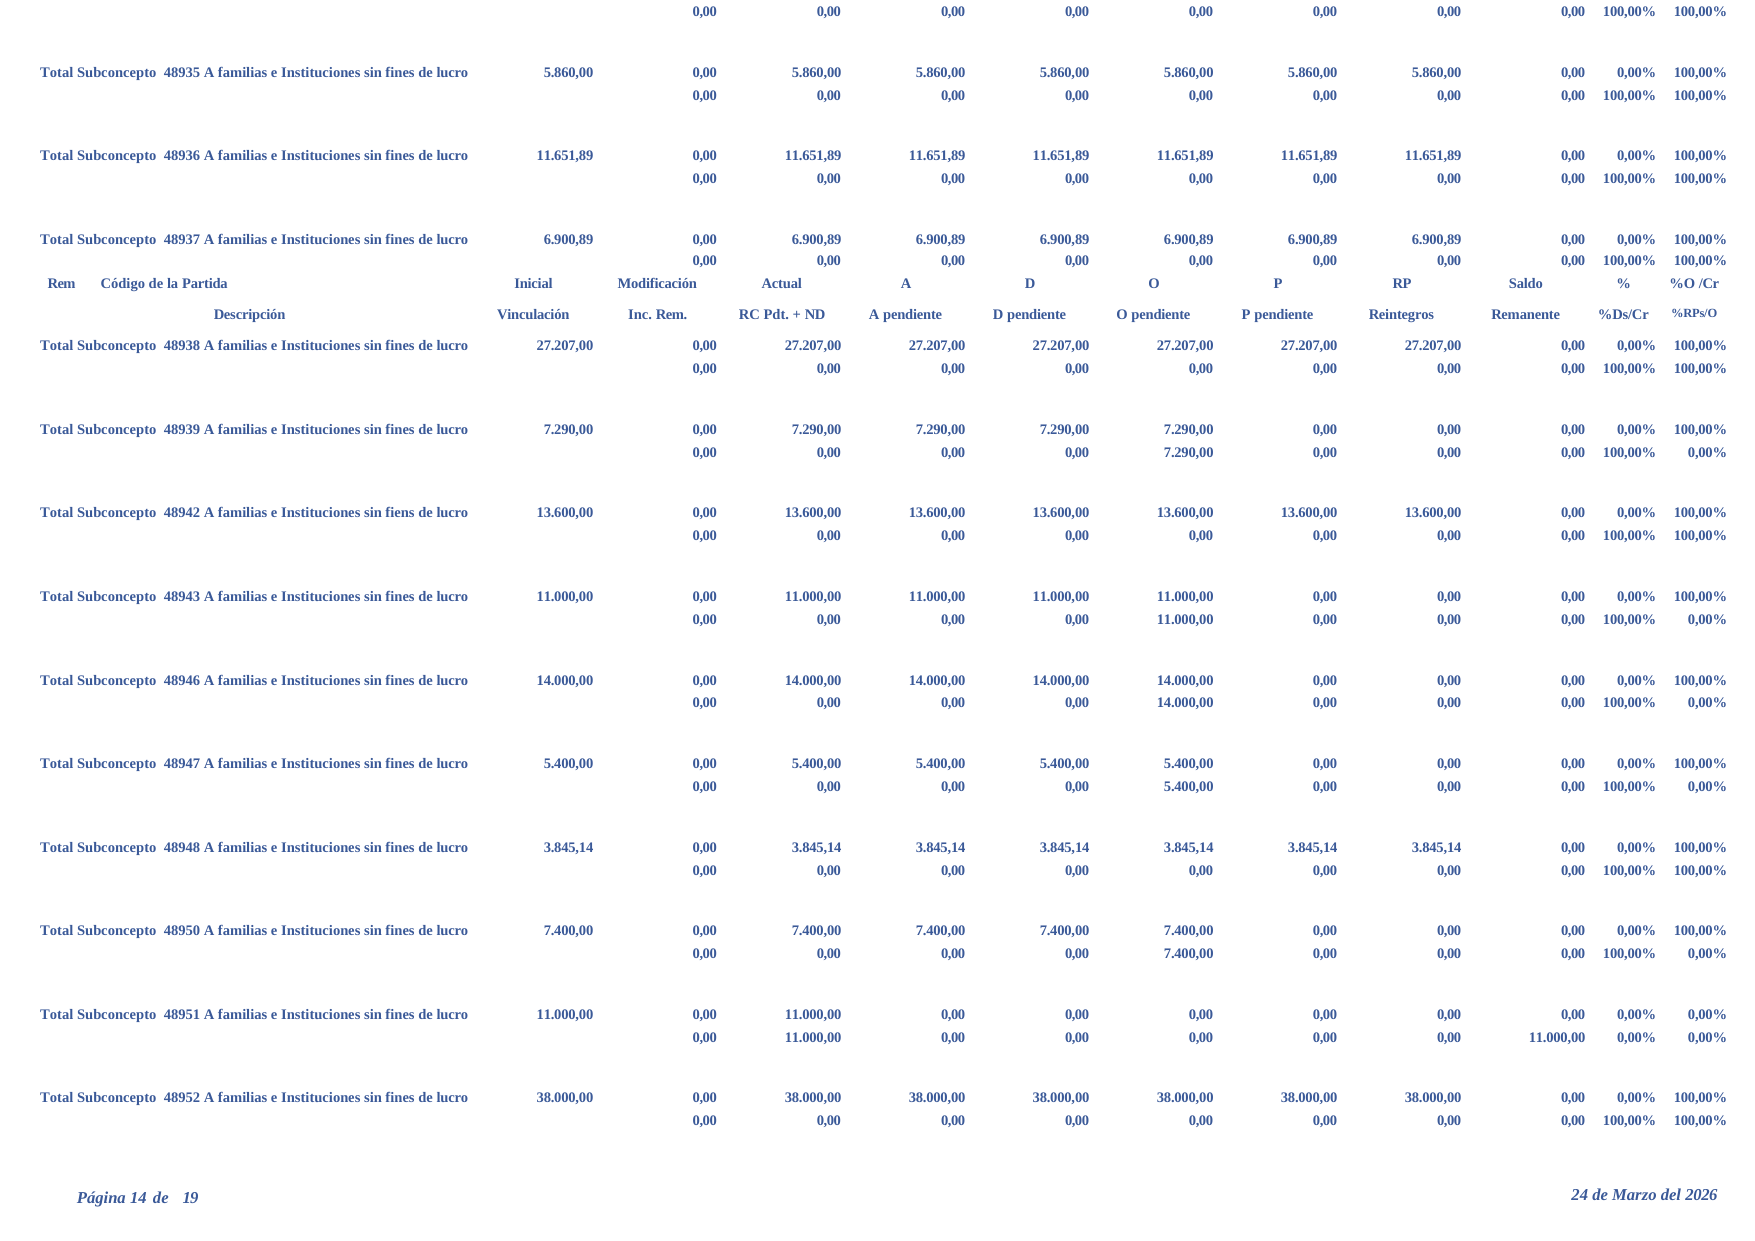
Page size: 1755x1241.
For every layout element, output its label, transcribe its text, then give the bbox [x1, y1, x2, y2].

table_cell 100,00% [1663, 859, 1729, 900]
table_cell 0,00 [1353, 1109, 1476, 1151]
table_cell 27.207,00 [855, 333, 979, 357]
table_cell %Ds/Cr [1591, 299, 1662, 333]
table_cell 100,00% [1663, 357, 1729, 399]
table_cell 0,00% [1591, 650, 1662, 691]
table_cell [483, 859, 605, 900]
table_cell 11.651,89 [855, 125, 979, 167]
table_cell 0,00% [1591, 1026, 1662, 1067]
table_cell Remanente [1476, 299, 1591, 333]
table_cell 100,00% [1591, 0, 1662, 42]
table_cell 14.000,00 [855, 650, 979, 691]
table_cell Total Subconcepto 48938 A familias e Instituciones sin fines de lucro [26, 333, 483, 357]
table_cell RC Pdt. + ND [728, 299, 855, 333]
table_cell 0,00 [1103, 1026, 1227, 1067]
table_cell 0,00 [605, 566, 728, 608]
table_cell 100,00% [1663, 566, 1729, 608]
table_cell 0,00 [1476, 691, 1591, 733]
table_cell 0,00 [605, 691, 728, 733]
table_header Rem Código de la Partida [26, 270, 483, 299]
table_cell 0,00 [1227, 608, 1353, 650]
table_cell 100,00% [1591, 441, 1662, 483]
table_cell 100,00% [1663, 733, 1729, 775]
table_cell 0,00 [1227, 441, 1353, 483]
table_cell 100,00% [1663, 125, 1729, 167]
table_cell 0,00% [1591, 566, 1662, 608]
table_cell 0,00 [1353, 859, 1476, 900]
table_cell 100,00% [1663, 333, 1729, 357]
table_cell 0,00 [1476, 859, 1591, 900]
table_cell 0,00 [855, 441, 979, 483]
table_cell 0,00 [979, 608, 1102, 650]
table_header RP [1353, 270, 1476, 299]
table_cell 3.845,14 [1103, 817, 1227, 858]
table_cell 0,00 [1227, 859, 1353, 900]
table_cell 100,00% [1591, 942, 1662, 984]
table_cell 100,00% [1663, 483, 1729, 524]
table_cell 0,00 [1227, 524, 1353, 566]
table_cell 0,00 [979, 441, 1102, 483]
table_header Modificación [605, 270, 728, 299]
table_cell 5.860,00 [855, 42, 979, 83]
table_cell [26, 608, 483, 650]
table_cell 0,00 [728, 167, 855, 209]
table_cell 6.900,89 [855, 209, 979, 251]
table_cell Total Subconcepto 48952 A familias e Instituciones sin fines de lucro [26, 1068, 483, 1109]
table_cell 0,00 [1227, 900, 1353, 942]
table_cell 0,00 [605, 209, 728, 251]
table_cell 100,00% [1591, 357, 1662, 399]
table_cell [26, 942, 483, 984]
table_header P [1227, 270, 1353, 299]
table_cell 38.000,00 [1353, 1068, 1476, 1109]
table_cell 7.290,00 [979, 399, 1102, 441]
table_cell 0,00 [1353, 357, 1476, 399]
table_cell 0,00 [1103, 859, 1227, 900]
table_cell 0,00 [855, 0, 979, 42]
table_cell 0,00 [605, 42, 728, 83]
table_cell 27.207,00 [1103, 333, 1227, 357]
table_cell Descripción [26, 299, 483, 333]
table_cell 0,00 [605, 524, 728, 566]
table_cell 100,00% [1663, 209, 1729, 251]
table_cell 0,00 [855, 859, 979, 900]
table_cell 0,00 [1476, 524, 1591, 566]
table_cell 0,00 [605, 1109, 728, 1151]
table_cell 100,00% [1663, 167, 1729, 209]
table_cell 27.207,00 [1353, 333, 1476, 357]
table_cell 0,00 [855, 251, 979, 270]
table_cell 5.860,00 [483, 42, 605, 83]
table_cell 0,00% [1663, 441, 1729, 483]
table_cell 100,00% [1591, 167, 1662, 209]
table_cell 11.000,00 [728, 984, 855, 1026]
table_cell 27.207,00 [1227, 333, 1353, 357]
table_cell [483, 0, 605, 42]
table_cell 5.860,00 [1353, 42, 1476, 83]
table_cell 3.845,14 [979, 817, 1102, 858]
table_cell 5.400,00 [728, 733, 855, 775]
table_cell 0,00 [605, 1068, 728, 1109]
table_cell 100,00% [1591, 859, 1662, 900]
table_cell 0,00 [605, 167, 728, 209]
table_cell 0,00 [605, 1026, 728, 1067]
table_cell 0,00 [1476, 1068, 1591, 1109]
table_cell 0,00 [1476, 650, 1591, 691]
table_cell 0,00 [1353, 608, 1476, 650]
table_cell 0,00 [1227, 942, 1353, 984]
table_cell 0,00% [1663, 775, 1729, 817]
table_cell 100,00% [1663, 1068, 1729, 1109]
table_cell 0,00 [1227, 1109, 1353, 1151]
table_cell 3.845,14 [1353, 817, 1476, 858]
table_cell 0,00 [605, 608, 728, 650]
table_cell 0,00 [728, 84, 855, 125]
table_cell Total Subconcepto 48947 A familias e Instituciones sin fines de lucro [26, 733, 483, 775]
table_cell 0,00 [1476, 775, 1591, 817]
table_cell Total Subconcepto 48935 A familias e Instituciones sin fines de lucro [26, 42, 483, 83]
table_cell 100,00% [1663, 42, 1729, 83]
table_cell 100,00% [1591, 608, 1662, 650]
table_cell 0,00 [605, 483, 728, 524]
table_cell 0,00 [605, 900, 728, 942]
table_cell 0,00 [979, 942, 1102, 984]
table_cell 0,00 [1353, 524, 1476, 566]
table_cell 38.000,00 [1227, 1068, 1353, 1109]
table_cell Total Subconcepto 48936 A familias e Instituciones sin fines de lucro [26, 125, 483, 167]
table_cell A pendiente [855, 299, 979, 333]
table_cell 0,00 [979, 1026, 1102, 1067]
table_cell 0,00 [1353, 733, 1476, 775]
table_cell 0,00 [979, 1109, 1102, 1151]
table_cell [26, 1109, 483, 1151]
table_cell 11.000,00 [979, 566, 1102, 608]
table_cell 0,00 [1103, 167, 1227, 209]
table_cell 0,00 [605, 817, 728, 858]
table_cell 0,00 [1103, 984, 1227, 1026]
table_cell 0,00 [979, 984, 1102, 1026]
table_cell 11.651,89 [1353, 125, 1476, 167]
table_cell 0,00% [1591, 1068, 1662, 1109]
table_header %O /Cr [1663, 270, 1729, 299]
table_cell 0,00 [1103, 1109, 1227, 1151]
table_cell 38.000,00 [1103, 1068, 1227, 1109]
table_cell 7.290,00 [1103, 441, 1227, 483]
table_cell 6.900,89 [1103, 209, 1227, 251]
table_cell 0,00 [1227, 251, 1353, 270]
table_cell 0,00% [1663, 942, 1729, 984]
table_cell 0,00 [855, 691, 979, 733]
table_cell 0,00 [728, 1109, 855, 1151]
table_cell 5.400,00 [1103, 733, 1227, 775]
table_cell 0,00 [728, 942, 855, 984]
table_cell 100,00% [1591, 691, 1662, 733]
table_cell [483, 357, 605, 399]
table_cell [483, 167, 605, 209]
table_cell 0,00 [979, 524, 1102, 566]
table_cell 0,00 [1103, 84, 1227, 125]
table_cell 5.400,00 [483, 733, 605, 775]
table_cell 0,00 [1227, 691, 1353, 733]
table_cell 27.207,00 [483, 333, 605, 357]
table_cell 0,00 [1227, 984, 1353, 1026]
table_cell 13.600,00 [728, 483, 855, 524]
table_cell 0,00 [1476, 566, 1591, 608]
table_cell 0,00 [728, 357, 855, 399]
table_cell 100,00% [1663, 1109, 1729, 1151]
table_cell 0,00 [605, 125, 728, 167]
table_cell 0,00 [855, 357, 979, 399]
table_cell 5.400,00 [1103, 775, 1227, 817]
table_cell 0,00 [979, 251, 1102, 270]
table_cell 3.845,14 [483, 817, 605, 858]
table_cell 100,00% [1591, 1109, 1662, 1151]
table_cell 7.400,00 [483, 900, 605, 942]
table_cell Total Subconcepto 48939 A familias e Instituciones sin fines de lucro [26, 399, 483, 441]
table_cell 0,00 [1103, 524, 1227, 566]
table_cell 0,00 [855, 167, 979, 209]
table_cell 0,00 [1476, 1109, 1591, 1151]
table_cell Vinculación [483, 299, 605, 333]
table_cell 5.860,00 [1103, 42, 1227, 83]
table_cell Total Subconcepto 48937 A familias e Instituciones sin fines de lucro [26, 209, 483, 251]
table_cell 14.000,00 [1103, 650, 1227, 691]
table_cell 0,00 [728, 859, 855, 900]
table_cell 0,00 [1353, 251, 1476, 270]
table_cell Total Subconcepto 48943 A familias e Instituciones sin fines de lucro [26, 566, 483, 608]
table_cell 0,00 [1476, 333, 1591, 357]
table_cell 13.600,00 [1353, 483, 1476, 524]
table_cell 0,00 [1353, 84, 1476, 125]
table_cell 7.290,00 [728, 399, 855, 441]
table_cell 5.860,00 [728, 42, 855, 83]
table_cell 13.600,00 [483, 483, 605, 524]
table_cell 7.290,00 [1103, 399, 1227, 441]
table_cell 11.000,00 [1476, 1026, 1591, 1067]
table_cell 0,00% [1591, 42, 1662, 83]
table_cell 0,00 [605, 733, 728, 775]
table_cell [26, 775, 483, 817]
table_cell 0,00 [855, 524, 979, 566]
table_cell 0,00 [1476, 125, 1591, 167]
table_cell 7.290,00 [855, 399, 979, 441]
table_cell 0,00% [1591, 333, 1662, 357]
table_header A [855, 270, 979, 299]
table_cell 11.651,89 [979, 125, 1102, 167]
table_cell 0,00 [1103, 357, 1227, 399]
table_cell [26, 441, 483, 483]
table_cell 7.290,00 [483, 399, 605, 441]
table_cell 11.000,00 [855, 566, 979, 608]
table_cell 0,00 [1476, 399, 1591, 441]
table_cell 27.207,00 [728, 333, 855, 357]
table_cell 6.900,89 [979, 209, 1102, 251]
table_cell 38.000,00 [855, 1068, 979, 1109]
table_cell 0,00 [979, 691, 1102, 733]
table_cell D pendiente [979, 299, 1102, 333]
table_cell 0,00 [605, 441, 728, 483]
table_cell 11.000,00 [728, 1026, 855, 1067]
table_cell 0,00 [1476, 167, 1591, 209]
table_cell 100,00% [1663, 399, 1729, 441]
table_cell [26, 859, 483, 900]
table_cell [26, 691, 483, 733]
table_cell [483, 251, 605, 270]
table_cell 0,00 [1476, 608, 1591, 650]
table_cell Total Subconcepto 48942 A familias e Instituciones sin fiens de lucro [26, 483, 483, 524]
table_cell 0,00 [1353, 942, 1476, 984]
table_cell 0,00% [1591, 125, 1662, 167]
table_header Saldo [1476, 270, 1591, 299]
table_cell [483, 84, 605, 125]
table_cell 0,00 [1476, 357, 1591, 399]
table_cell [483, 1109, 605, 1151]
table_cell 0,00 [855, 942, 979, 984]
table_cell 0,00 [1353, 775, 1476, 817]
table_cell P pendiente [1227, 299, 1353, 333]
table_cell [26, 357, 483, 399]
table_cell 0,00 [605, 650, 728, 691]
table_cell 0,00 [1353, 399, 1476, 441]
table_header Inicial [483, 270, 605, 299]
table_cell 0,00 [1227, 1026, 1353, 1067]
table_cell 0,00 [1476, 209, 1591, 251]
table_cell 11.651,89 [728, 125, 855, 167]
table_cell 0,00 [1103, 0, 1227, 42]
table_cell 100,00% [1663, 900, 1729, 942]
table_cell 0,00 [728, 441, 855, 483]
table_cell 0,00% [1663, 1026, 1729, 1067]
table_cell 0,00 [979, 0, 1102, 42]
table_cell 0,00 [1227, 0, 1353, 42]
table_cell 100,00% [1591, 524, 1662, 566]
table_cell 7.400,00 [1103, 942, 1227, 984]
table_cell 7.400,00 [855, 900, 979, 942]
table_cell 38.000,00 [979, 1068, 1102, 1109]
table_cell 11.000,00 [1103, 608, 1227, 650]
table_cell 0,00% [1663, 691, 1729, 733]
table_cell 6.900,89 [728, 209, 855, 251]
table_cell [26, 251, 483, 270]
table_cell 0,00 [979, 357, 1102, 399]
table_cell 11.000,00 [728, 566, 855, 608]
table_cell Total Subconcepto 48950 A familias e Instituciones sin fines de lucro [26, 900, 483, 942]
table_cell 3.845,14 [1227, 817, 1353, 858]
table_cell 5.400,00 [855, 733, 979, 775]
table_header D [979, 270, 1102, 299]
table_cell 0,00 [979, 775, 1102, 817]
table_cell 0,00 [979, 84, 1102, 125]
table_cell 7.400,00 [728, 900, 855, 942]
table_cell 0,00 [728, 0, 855, 42]
table_cell 13.600,00 [1103, 483, 1227, 524]
table_cell 0,00 [855, 1026, 979, 1067]
table_cell 0,00 [1353, 0, 1476, 42]
table_cell [483, 524, 605, 566]
table_cell 100,00% [1663, 524, 1729, 566]
table_cell 0,00% [1591, 984, 1662, 1026]
table_cell 0,00 [1353, 984, 1476, 1026]
table_cell 0,00 [728, 608, 855, 650]
table_cell 0,00 [1476, 984, 1591, 1026]
table_header Actual [728, 270, 855, 299]
table_cell 0,00 [1476, 251, 1591, 270]
table_cell 0,00 [1227, 357, 1353, 399]
table_cell 0,00 [1476, 441, 1591, 483]
table_cell Inc. Rem. [605, 299, 728, 333]
table_cell [483, 691, 605, 733]
table_cell 0,00 [1227, 775, 1353, 817]
table_cell 27.207,00 [979, 333, 1102, 357]
table_cell [483, 942, 605, 984]
table_cell 0,00 [855, 608, 979, 650]
table_cell 0,00% [1591, 733, 1662, 775]
table_cell 11.651,89 [1227, 125, 1353, 167]
table_cell 14.000,00 [483, 650, 605, 691]
table_cell 0,00 [605, 333, 728, 357]
table_cell 0,00 [728, 251, 855, 270]
table_cell 0,00 [1353, 900, 1476, 942]
table_cell 0,00 [1103, 251, 1227, 270]
table_cell 0,00 [855, 775, 979, 817]
table_cell 0,00 [1227, 84, 1353, 125]
table_cell 0,00% [1663, 608, 1729, 650]
table_cell 0,00 [605, 84, 728, 125]
table_cell 100,00% [1591, 84, 1662, 125]
table_cell [483, 775, 605, 817]
table_cell 14.000,00 [728, 650, 855, 691]
table_cell Total Subconcepto 48951 A familias e Instituciones sin fines de lucro [26, 984, 483, 1026]
table_cell [26, 524, 483, 566]
table_cell 6.900,89 [483, 209, 605, 251]
table_cell 0,00 [1476, 42, 1591, 83]
table_cell 0,00% [1591, 399, 1662, 441]
table_cell 0,00 [1227, 167, 1353, 209]
table_cell 0,00 [1353, 1026, 1476, 1067]
table_cell 0,00 [1353, 441, 1476, 483]
table_cell 0,00 [1353, 650, 1476, 691]
table_cell 0,00% [1591, 817, 1662, 858]
table_cell 100,00% [1591, 251, 1662, 270]
table_cell [483, 1026, 605, 1067]
table_cell 0,00% [1591, 900, 1662, 942]
table_cell 6.900,89 [1353, 209, 1476, 251]
table_cell O pendiente [1103, 299, 1227, 333]
table_cell 14.000,00 [1103, 691, 1227, 733]
table_cell 0,00 [728, 524, 855, 566]
table_cell 0,00 [605, 399, 728, 441]
table_cell Total Subconcepto 48948 A familias e Instituciones sin fines de lucro [26, 817, 483, 858]
table_cell 38.000,00 [483, 1068, 605, 1109]
table_cell 3.845,14 [855, 817, 979, 858]
table_cell 0,00 [1476, 817, 1591, 858]
table_cell 0,00 [855, 984, 979, 1026]
table_cell 0,00 [728, 775, 855, 817]
table_header O [1103, 270, 1227, 299]
table_cell 0,00 [1353, 566, 1476, 608]
table_cell 5.400,00 [979, 733, 1102, 775]
table_cell [26, 1026, 483, 1067]
table_cell 11.000,00 [483, 566, 605, 608]
table_cell 11.651,89 [1103, 125, 1227, 167]
table_cell 0,00 [605, 859, 728, 900]
table_cell 100,00% [1663, 650, 1729, 691]
table_cell 7.400,00 [1103, 900, 1227, 942]
table_cell 0,00 [979, 859, 1102, 900]
table_cell 100,00% [1663, 251, 1729, 270]
table_cell [483, 441, 605, 483]
table_cell %RPs/O [1663, 299, 1729, 333]
table_cell 100,00% [1663, 84, 1729, 125]
table_cell 0,00 [1227, 566, 1353, 608]
table_cell 0,00 [1476, 84, 1591, 125]
table_cell 38.000,00 [728, 1068, 855, 1109]
table_header % [1591, 270, 1662, 299]
table_cell 0,00 [855, 84, 979, 125]
table_cell 0,00 [1476, 733, 1591, 775]
table_cell 0,00 [1476, 900, 1591, 942]
table_cell 13.600,00 [1227, 483, 1353, 524]
table_cell 0,00 [605, 775, 728, 817]
table_cell 0,00 [605, 251, 728, 270]
table_cell [26, 0, 483, 42]
table_cell 0,00 [1227, 650, 1353, 691]
table_cell 0,00% [1591, 483, 1662, 524]
table_cell 0,00 [1353, 167, 1476, 209]
table_cell 0,00 [605, 0, 728, 42]
table_cell 14.000,00 [979, 650, 1102, 691]
table_cell 0,00 [1476, 483, 1591, 524]
table_cell 0,00 [1353, 691, 1476, 733]
table_cell 0,00 [855, 1109, 979, 1151]
table_cell 7.400,00 [979, 900, 1102, 942]
table_cell 0,00 [1476, 0, 1591, 42]
table_cell 100,00% [1663, 0, 1729, 42]
table_cell 0,00% [1591, 209, 1662, 251]
table_cell 0,00% [1663, 984, 1729, 1026]
table_cell 6.900,89 [1227, 209, 1353, 251]
table_cell 13.600,00 [979, 483, 1102, 524]
table_cell 11.651,89 [483, 125, 605, 167]
table_cell 13.600,00 [855, 483, 979, 524]
table_cell Total Subconcepto 48946 A familias e Instituciones sin fines de lucro [26, 650, 483, 691]
table_cell [26, 84, 483, 125]
table_cell 0,00 [605, 984, 728, 1026]
table_cell Reintegros [1353, 299, 1476, 333]
table_cell 11.000,00 [483, 984, 605, 1026]
table_cell [26, 167, 483, 209]
table_cell 0,00 [728, 691, 855, 733]
table_cell 100,00% [1663, 817, 1729, 858]
table_cell 5.860,00 [979, 42, 1102, 83]
table_cell 0,00 [605, 357, 728, 399]
table_cell 3.845,14 [728, 817, 855, 858]
table_cell 0,00 [1476, 942, 1591, 984]
table_cell 100,00% [1591, 775, 1662, 817]
table_cell 0,00 [1227, 733, 1353, 775]
table_cell [483, 608, 605, 650]
table_cell 5.860,00 [1227, 42, 1353, 83]
table_cell 0,00 [605, 942, 728, 984]
table_cell 11.000,00 [1103, 566, 1227, 608]
table_cell 0,00 [979, 167, 1102, 209]
table_cell 0,00 [1227, 399, 1353, 441]
